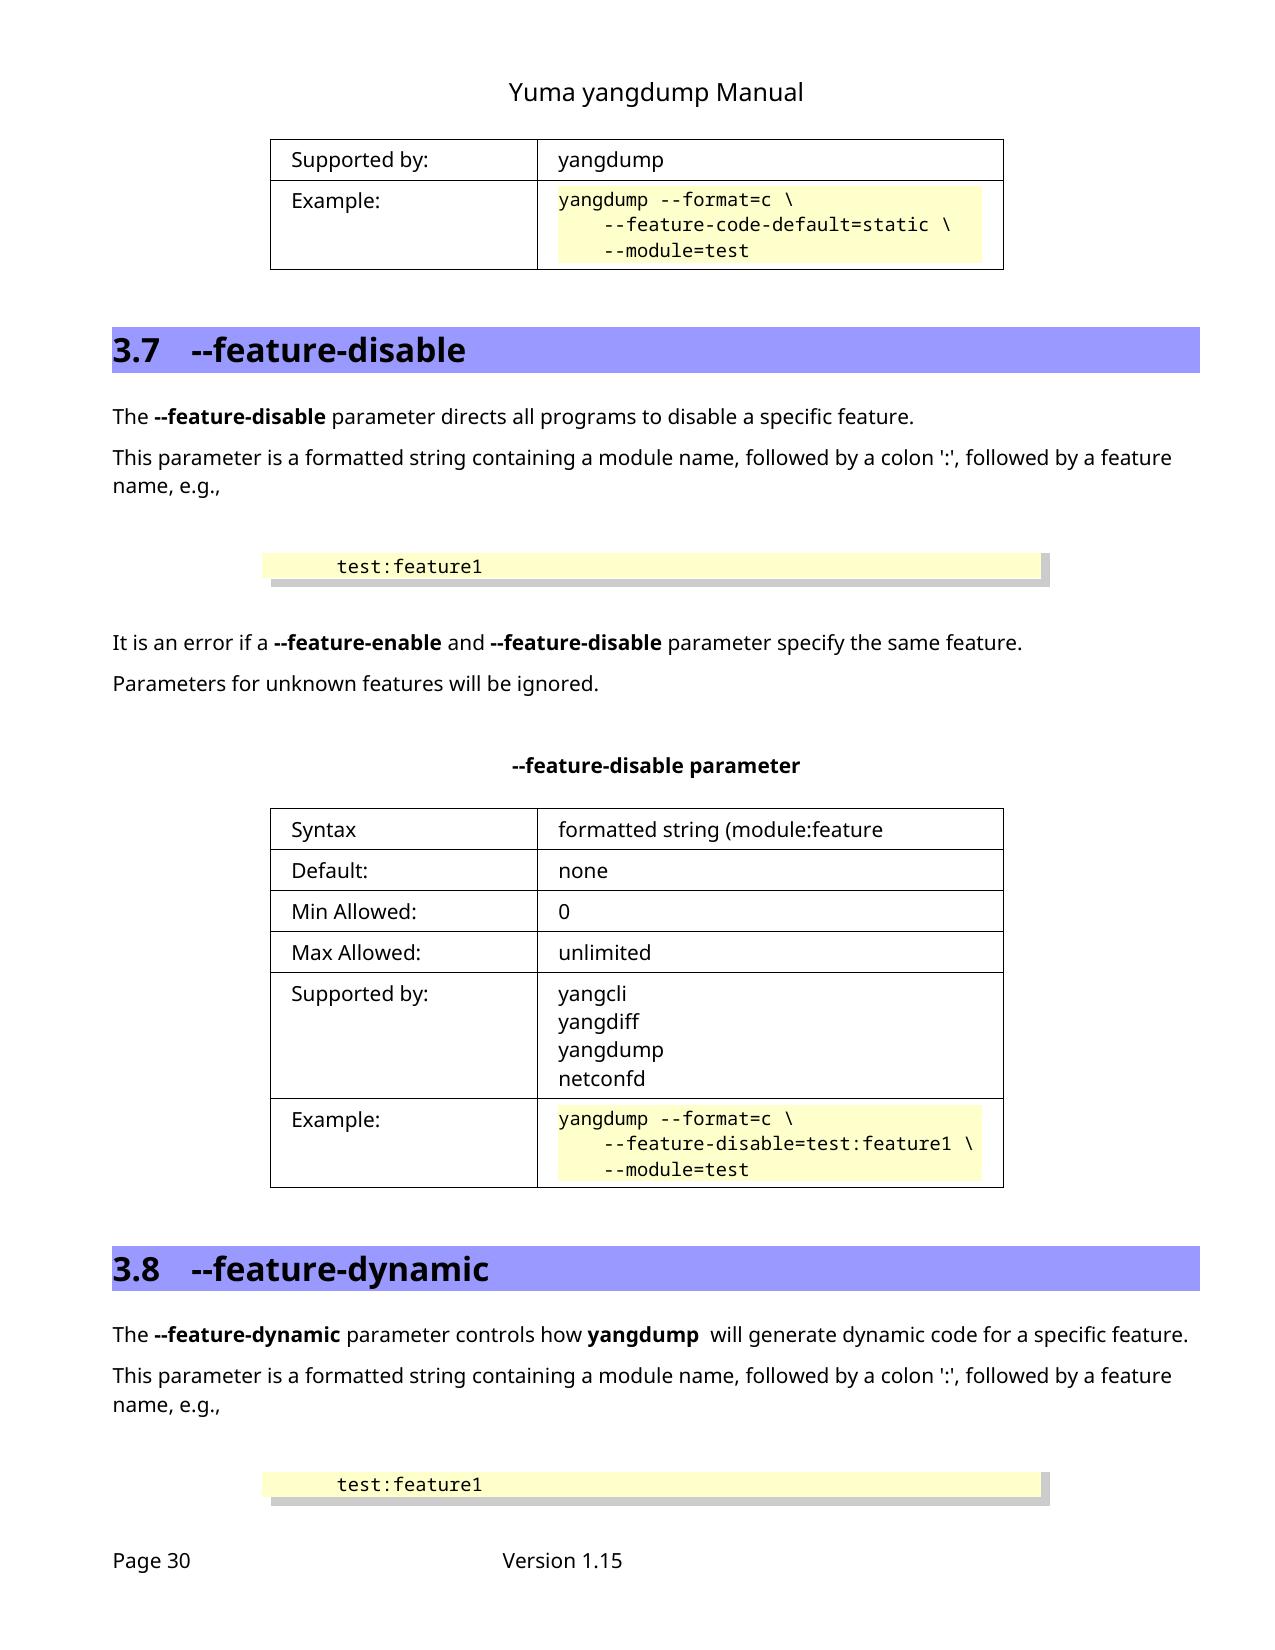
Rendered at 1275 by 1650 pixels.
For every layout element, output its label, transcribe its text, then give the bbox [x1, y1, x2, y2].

table_cell Max Allowed: [271, 932, 537, 972]
subtitle --feature-dynamic [112, 1246, 1200, 1291]
table_cell Example: [271, 181, 537, 268]
text test:feature1 [262, 1472, 1041, 1497]
table_cell 0 [538, 891, 1003, 931]
table_cell unlimited [538, 932, 1003, 972]
text The --feature-dynamic parameter controls how yangdump will generate dynamic code for a specific feature. [112, 1320, 1200, 1349]
text Parameters for unknown features will be ignored. [112, 669, 1200, 698]
table_cell Example: [271, 1099, 537, 1187]
table_cell yangdump [538, 140, 1003, 179]
text The --feature-disable parameter directs all programs to disable a specific feature. [112, 402, 1200, 430]
text This parameter is a formatted string containing a module name, followed by a colon ':', followed by a feature name, e.g., [112, 1361, 1200, 1418]
table_cell Min Allowed: [271, 891, 537, 931]
text This parameter is a formatted string containing a module name, followed by a colon ':', followed by a feature name, e.g., [112, 443, 1200, 499]
table_cell yangdump --format=c \ --feature-code-default=static \ --module=test [538, 181, 1003, 268]
subtitle --feature-disable [112, 327, 1200, 373]
table_cell none [538, 850, 1003, 890]
table_cell Default: [271, 850, 537, 890]
table_cell yangcli yangdiff yangdump netconfd [538, 973, 1003, 1098]
table_cell yangdump --format=c \ --feature-disable=test:feature1 \ --module=test [538, 1099, 1003, 1187]
text test:feature1 [262, 553, 1041, 578]
table_header Syntax [271, 809, 537, 849]
table_cell Supported by: [271, 973, 537, 1098]
table_cell Supported by: [271, 140, 537, 179]
text It is an error if a --feature-enable and --feature-disable parameter specify the same feature. [112, 628, 1200, 657]
table_header formatted string (module:feature [538, 809, 1003, 849]
subtitle --feature-disable parameter [127, 751, 1185, 780]
